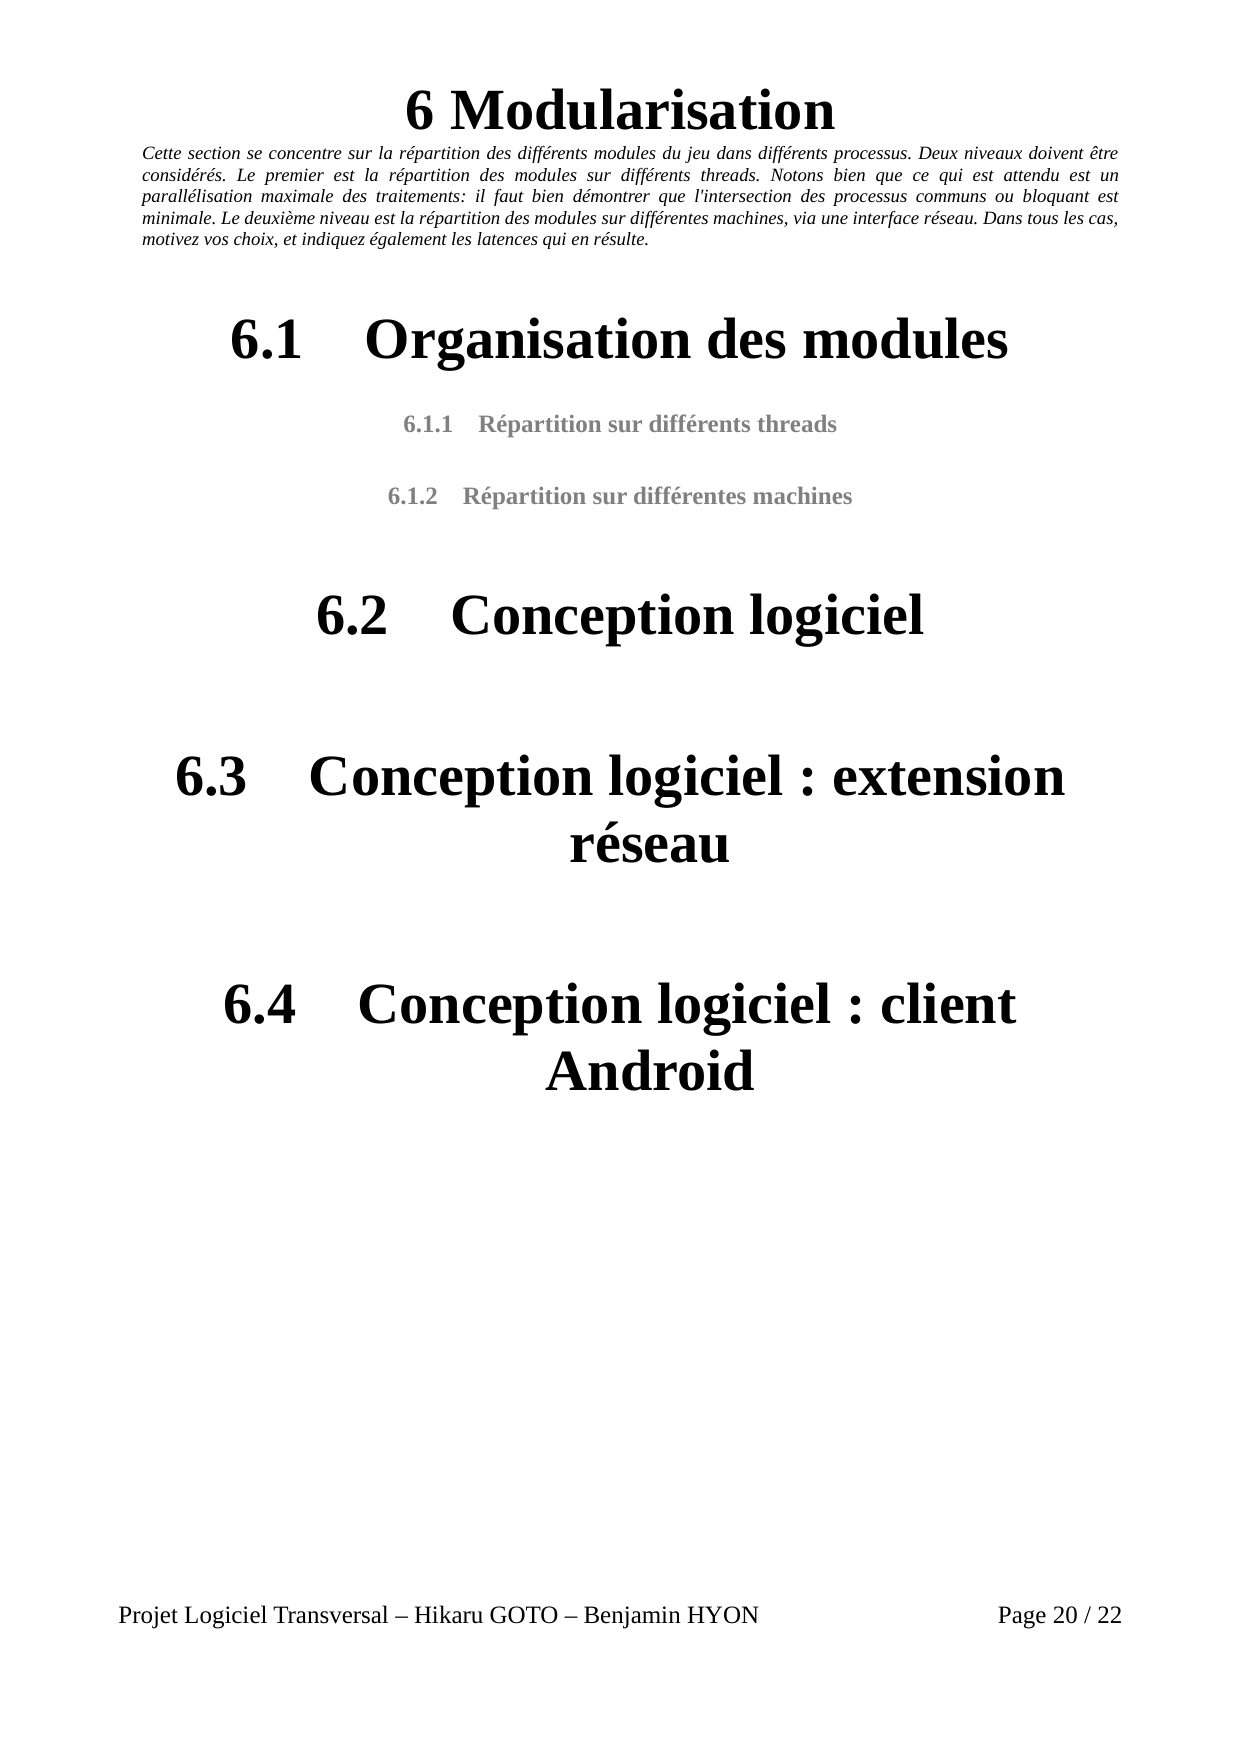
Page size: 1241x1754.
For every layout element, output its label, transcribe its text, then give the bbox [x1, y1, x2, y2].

subtitle Répartition sur différents threads [118, 409, 1122, 438]
subtitle Conception logiciel : client Android [118, 969, 1122, 1103]
subtitle Conception logiciel : extension réseau [118, 741, 1122, 875]
text Cette section se concentre sur la répartition des différents modules du jeu dans différents processus. Deux niveaux doivent être considérés. Le premier est la répartition des modules sur différents threads. Notons bien que ce qui est attendu est un parallélisation maximale des traitements: il faut bien démontrer que l'intersection des processus communs ou bloquant est minimale. Le deuxième niveau est la répartition des modules sur différentes machines, via une interface réseau. Dans tous les cas, motivez vos choix, et indiquez également les latences qui en résulte. [142, 142, 1122, 250]
subtitle Répartition sur différentes machines [118, 481, 1122, 510]
subtitle Conception logiciel [118, 580, 1122, 647]
subtitle Organisation des modules [118, 304, 1122, 371]
subtitle Modularisation [118, 75, 1122, 142]
